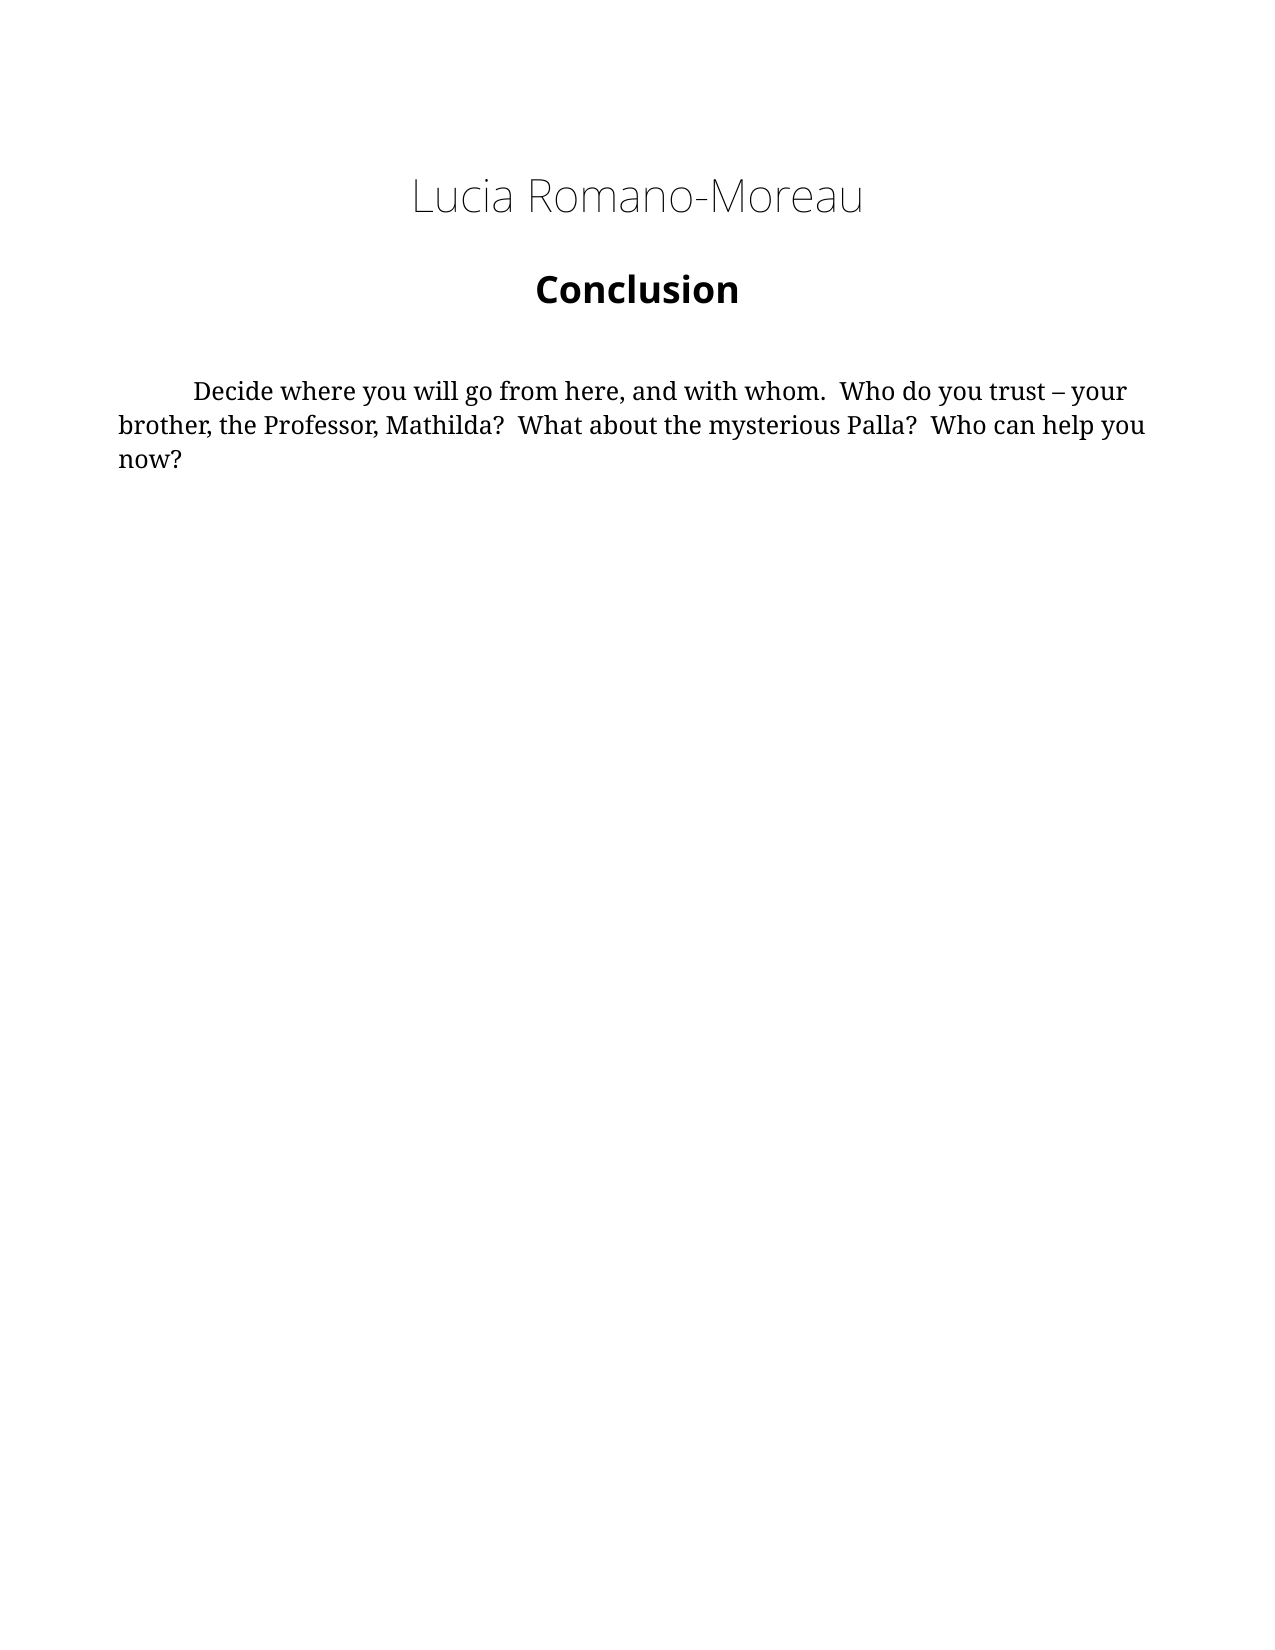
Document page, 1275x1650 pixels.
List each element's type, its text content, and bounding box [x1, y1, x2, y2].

text Decide where you will go from here, and with whom. Who do you trust – your brother, the Professor, Mathilda? What about the mysterious Palla? Who can help you now? [118, 373, 1157, 476]
subtitle Lucia Romano-Moreau [118, 163, 1157, 226]
subtitle Conclusion [118, 263, 1157, 314]
